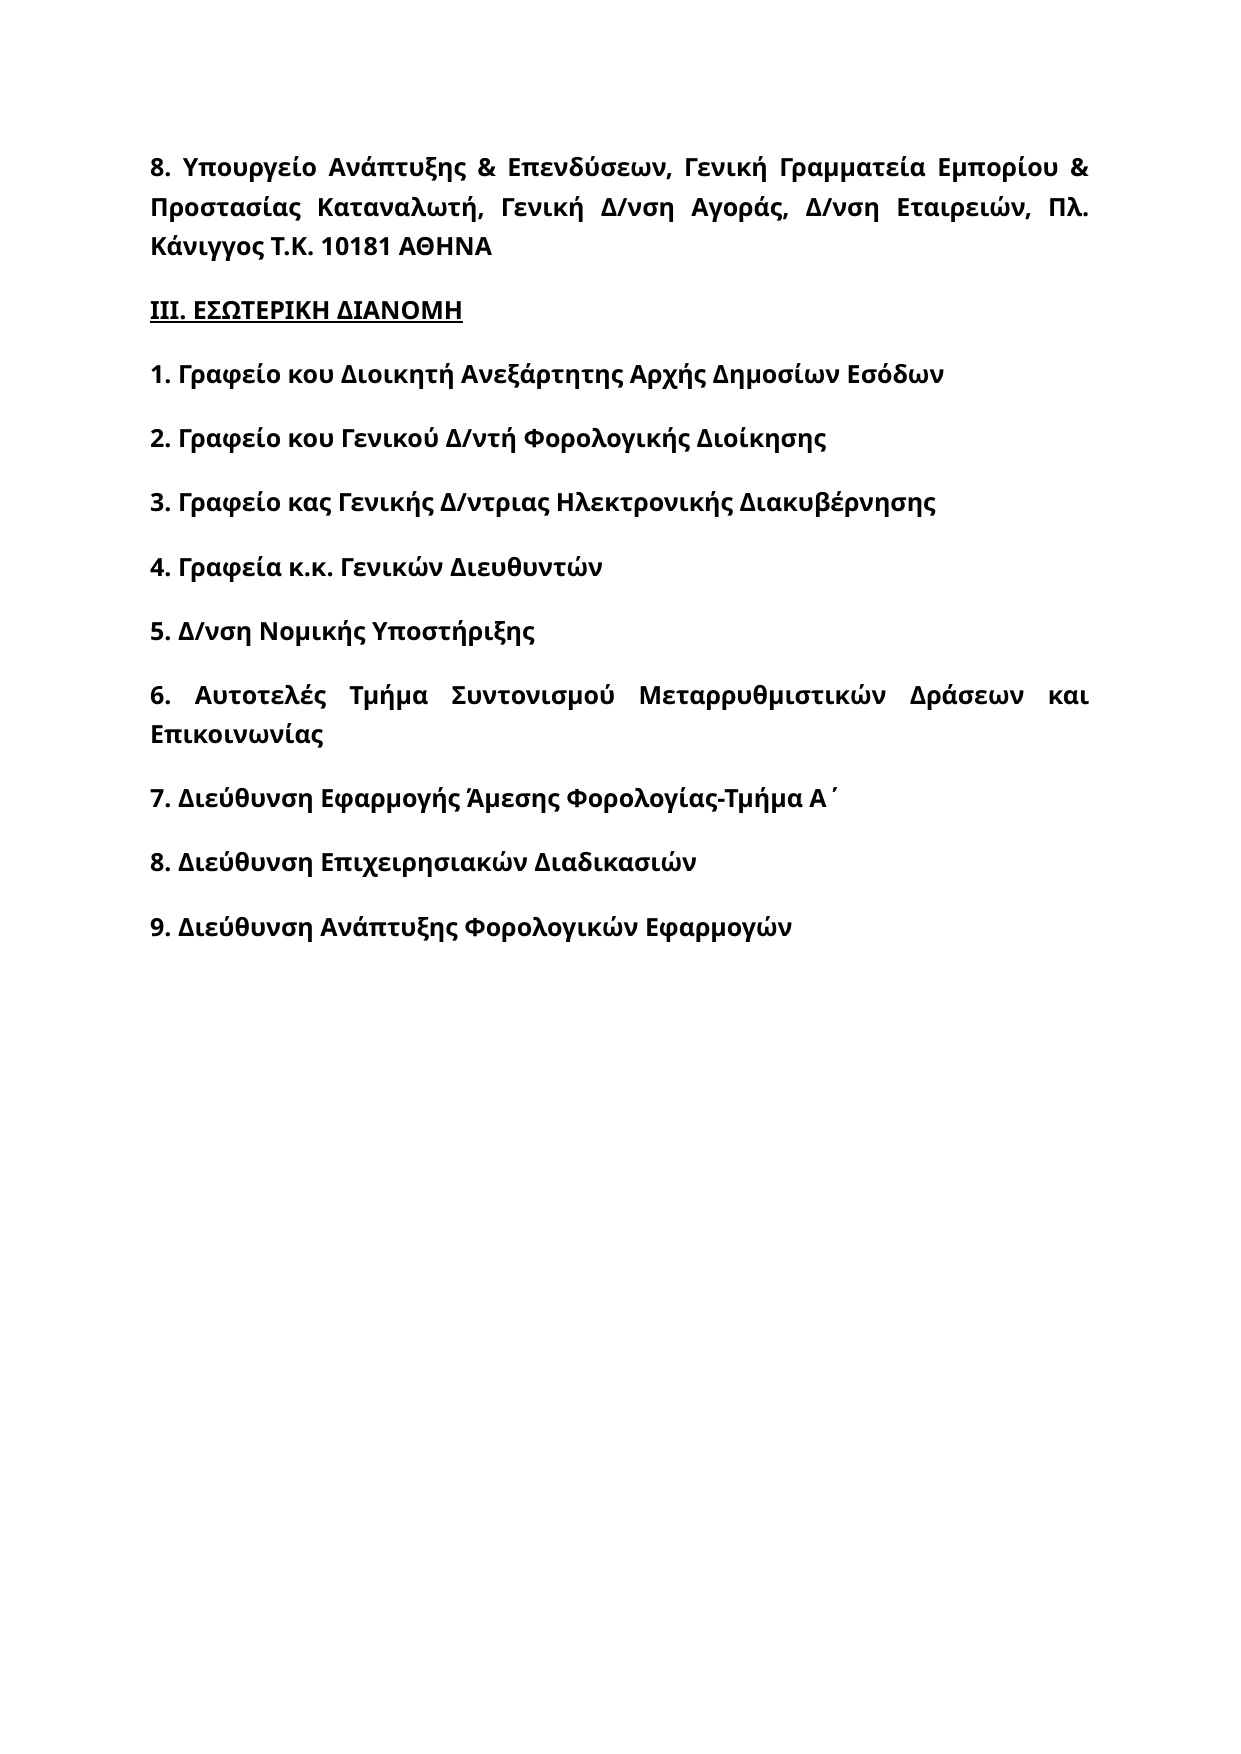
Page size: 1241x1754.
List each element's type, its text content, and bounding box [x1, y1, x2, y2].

text ΙΙΙ. ΕΣΩΤΕΡΙΚΗ ΔΙΑΝΟΜΗ [150, 292, 1090, 327]
text 2. Γραφείο κου Γενικού Δ/ντή Φορολογικής Διοίκησης [150, 421, 1090, 455]
text 8. Διεύθυνση Επιχειρησιακών Διαδικασιών [150, 845, 1090, 879]
text 5. Δ/νση Νομικής Υποστήριξης [150, 613, 1090, 647]
text 3. Γραφείο κας Γενικής Δ/ντριας Ηλεκτρονικής Διακυβέρνησης [150, 485, 1090, 519]
text 1. Γραφείο κου Διοικητή Ανεξάρτητης Αρχής Δημοσίων Εσόδων [150, 357, 1090, 391]
text 6. Αυτοτελές Τμήμα Συντονισμού Μεταρρυθμιστικών Δράσεων και Επικοινωνίας [150, 677, 1090, 751]
text 7. Διεύθυνση Εφαρμογής Άμεσης Φορολογίας-Τμήμα Α΄ [150, 781, 1090, 815]
text 4. Γραφεία κ.κ. Γενικών Διευθυντών [150, 549, 1090, 583]
text 9. Διεύθυνση Ανάπτυξης Φορολογικών Εφαρμογών [150, 909, 1090, 943]
text 8. Υπουργείο Ανάπτυξης & Επενδύσεων, Γενική Γραμματεία Εμπορίου & Προστασίας Καταναλωτή, Γενική Δ/νση Αγοράς, Δ/νση Εταιρειών, Πλ. Κάνιγγος Τ.Κ. 10181 ΑΘΗΝΑ [150, 150, 1090, 262]
